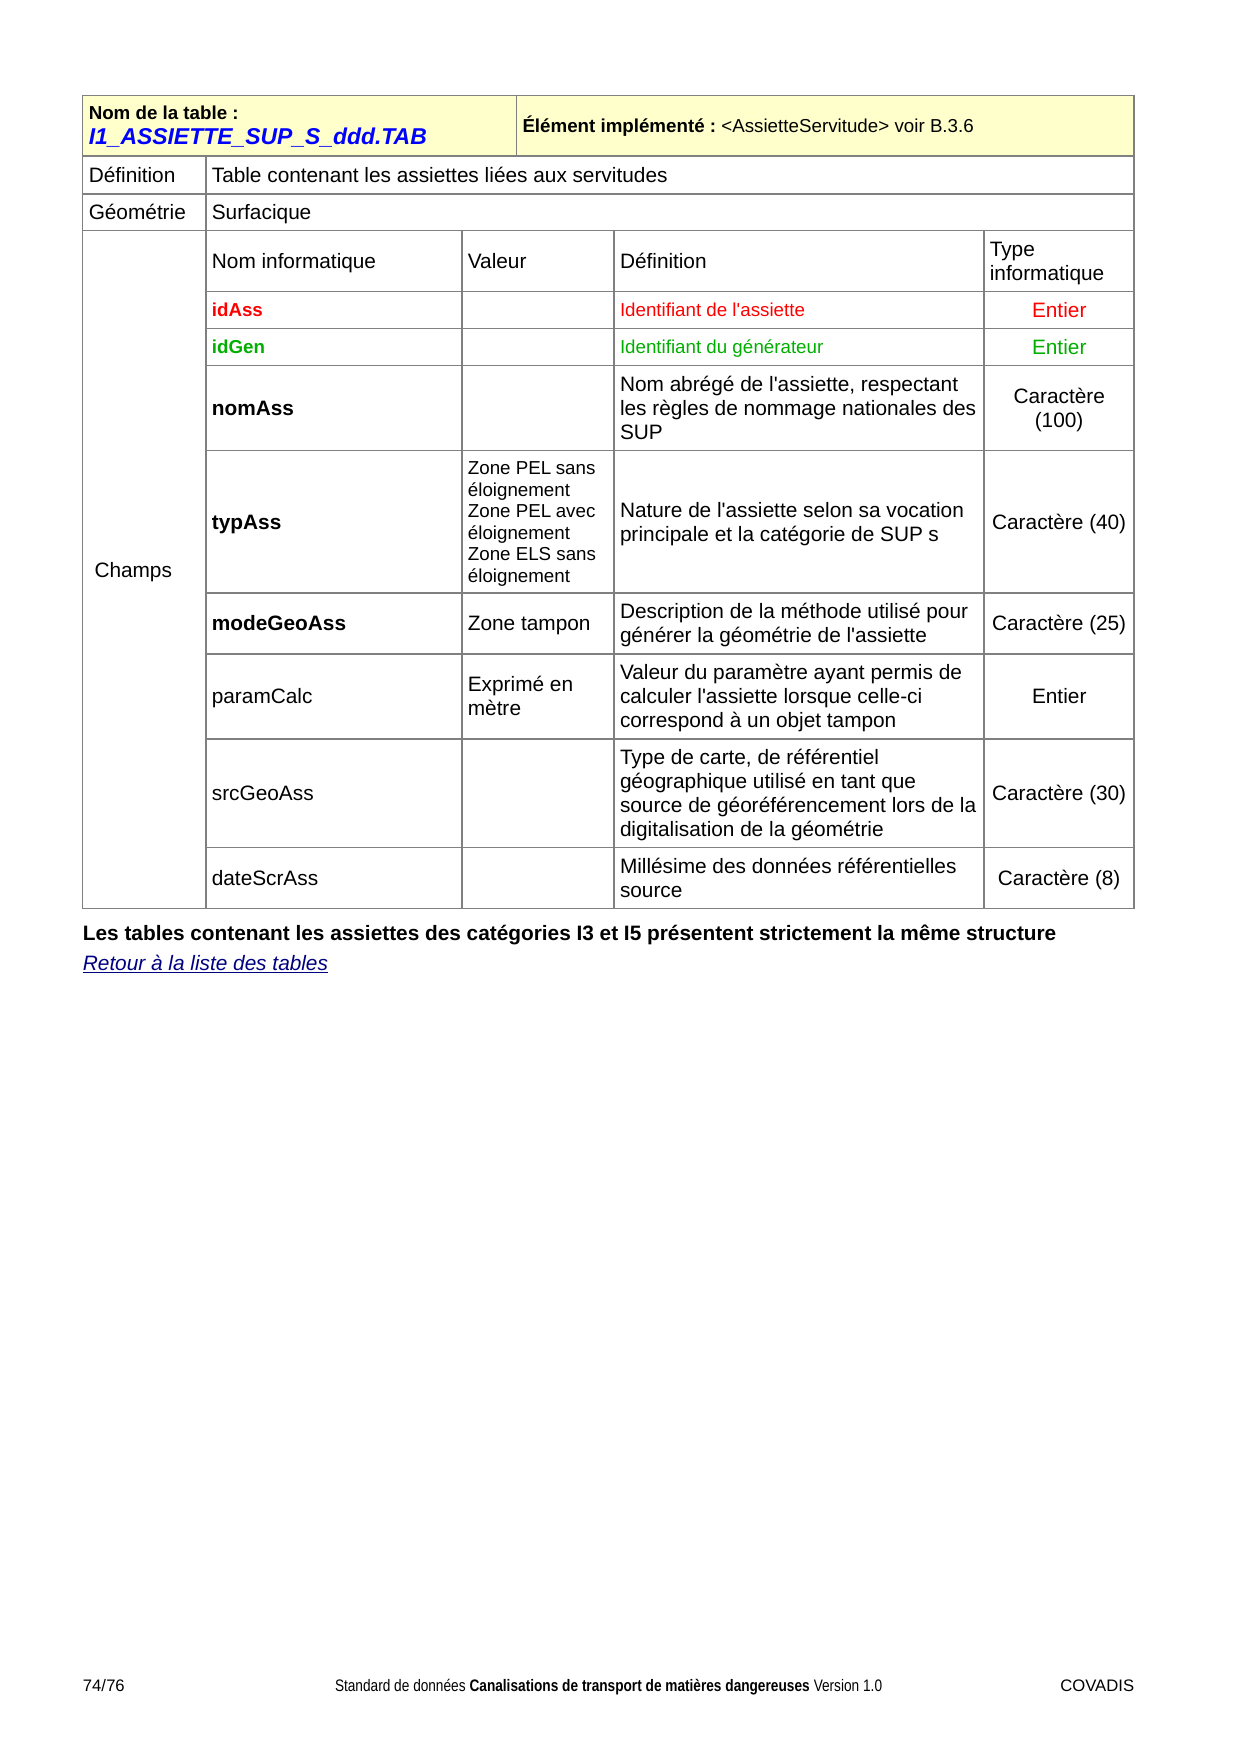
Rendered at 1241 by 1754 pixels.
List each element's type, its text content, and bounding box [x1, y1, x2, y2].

table_cell Caractère (8) [985, 848, 1133, 908]
table_cell Valeur du paramètre ayant permis de calculer l'assiette lorsque celle-ci correspond à un objet tampon [615, 655, 983, 738]
table_cell Définition [615, 231, 983, 291]
table_cell Exprimé en mètre [463, 655, 613, 738]
table_cell Caractère (100) [985, 366, 1133, 449]
table_cell [463, 292, 613, 328]
table_cell Entier [985, 329, 1133, 365]
table_cell Entier [985, 655, 1133, 738]
table_cell Description de la méthode utilisé pour générer la géométrie de l'assiette [615, 594, 983, 653]
table_cell srcGeoAss [207, 740, 461, 847]
table_cell paramCalc [207, 655, 461, 738]
table_cell typAss [207, 451, 461, 592]
text Les tables contenant les assiettes des catégories I3 et I5 présentent strictement la même structure [83, 921, 1134, 945]
table_cell Champs [83, 231, 205, 908]
table_cell [463, 329, 613, 365]
table_cell [463, 366, 613, 449]
table_cell Entier [985, 292, 1133, 328]
table_cell Géométrie [83, 195, 205, 230]
table_cell Définition [83, 157, 205, 193]
table_cell modeGeoAss [207, 594, 461, 653]
table_cell Identifiant de l'assiette [615, 292, 983, 328]
table_cell Caractère (40) [985, 451, 1133, 592]
table_cell Caractère (25) [985, 594, 1133, 653]
table_cell Type de carte, de référentiel géographique utilisé en tant que source de géoréférencement lors de la digitalisation de la géométrie [615, 740, 983, 847]
table_cell Zone PEL sans éloignement Zone PEL avec éloignement Zone ELS sans éloignement [463, 451, 613, 592]
table_cell dateScrAss [207, 848, 461, 908]
text Retour à la liste des tables [83, 951, 1134, 975]
table_cell Valeur [463, 231, 613, 291]
table_header Nom de la table : I1_ASSIETTE_SUP_S_ddd.TAB [83, 96, 516, 155]
table_cell nomAss [207, 366, 461, 449]
table_cell Nom abrégé de l'assiette, respectant les règles de nommage nationales des SUP [615, 366, 983, 449]
table_cell [463, 740, 613, 847]
table_cell Nature de l'assiette selon sa vocation principale et la catégorie de SUP s [615, 451, 983, 592]
table_cell Type informatique [985, 231, 1133, 291]
table_cell Caractère (30) [985, 740, 1133, 847]
table_cell Nom informatique [207, 231, 461, 291]
table_cell idGen [207, 329, 461, 365]
table_cell Table contenant les assiettes liées aux servitudes [207, 157, 1133, 193]
table_cell idAss [207, 292, 461, 328]
table_cell Zone tampon [463, 594, 613, 653]
table_cell Millésime des données référentielles source [615, 848, 983, 908]
table_cell Identifiant du générateur [615, 329, 983, 365]
table_cell Surfacique [207, 195, 1133, 230]
table_cell [463, 848, 613, 908]
table_header Élément implémenté : <AssietteServitude> voir B.3.6 [517, 96, 1133, 155]
